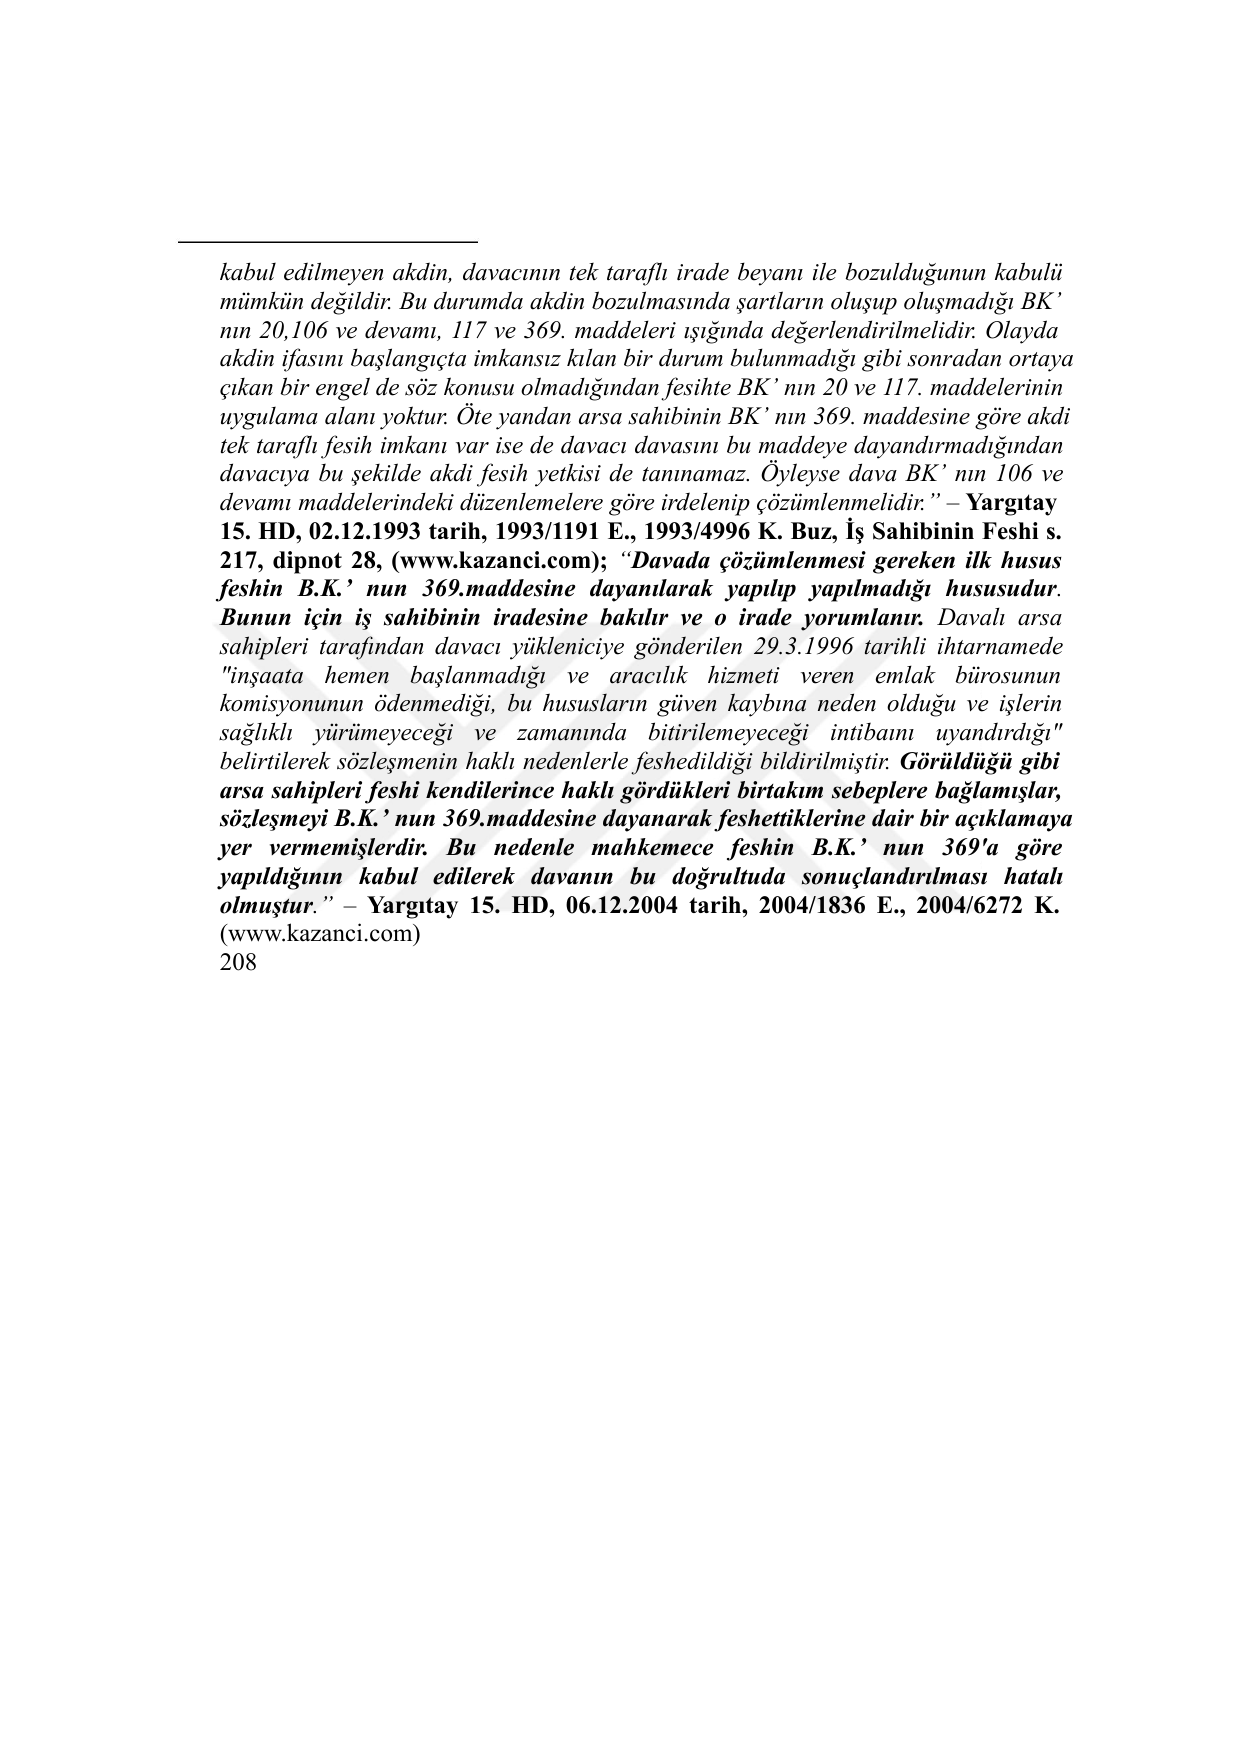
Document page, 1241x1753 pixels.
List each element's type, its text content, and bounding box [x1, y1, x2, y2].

text "inşaata hemen başlanmadığı ve aracılık hizmeti veren emlak bürosunun [219, 660, 1230, 688]
text arsa sahipleri feshi kendilerince haklı gördükleri birtakım sebeplere bağlamışlar, [219, 775, 1230, 803]
text uygulama alanı yoktur. Öte yandan arsa sahibinin BK’ nın 369. maddesine göre akdi [219, 401, 1230, 430]
text 15. HD, 02.12.1993 tarih, 1993/1191 E., 1993/4996 K. Buz, İş Sahibinin Feshi s. [219, 516, 1230, 545]
picture [175, 238, 480, 245]
text yapıldığının kabul edilerek davanın bu doğrultuda sonuçlandırılması hatalı [219, 861, 1230, 890]
text tek taraflı fesih imkanı var ise de davacı davasını bu maddeye dayandırmadığından [219, 430, 1230, 458]
picture [430, 616, 436, 624]
text sözleşmeyi B.K.’ nun 369.maddesine dayanarak feshettiklerine dair bir açıklamaya [219, 803, 1230, 832]
text Bunun için iş sahibinin iradesine bakılır ve o irade yorumlanır. Davalı arsa [219, 602, 1230, 631]
text olmuştur.” – Yargıtay 15. HD, 06.12.2004 tarih, 2004/1836 E., 2004/6272 K. [219, 890, 1230, 918]
text kabul edilmeyen akdin, davacının tek taraflı irade beyanı ile bozulduğunun kabulü [219, 257, 1230, 286]
text çıkan bir engel de söz konusu olmadığından fesihte BK’ nın 20 ve 117. maddelerinin [219, 372, 1230, 401]
text nın 20,106 ve devamı, 117 ve 369. maddeleri ışığında değerlendirilmelidir. Olayda [219, 315, 1230, 343]
text 217, dipnot 28, (www.kazanci.com); “Davada çözümlenmesi gereken ilk husus [219, 545, 1230, 573]
text feshin B.K.’ nun 369.maddesine dayanılarak yapılıp yapılmadığı hususudur. [219, 573, 1230, 602]
text akdin ifasını başlangıçta imkansız kılan bir durum bulunmadığı gibi sonradan ortaya [219, 343, 1230, 372]
text sahipleri tarafından davacı yükleniciye gönderilen 29.3.1996 tarihli ihtarnamede [219, 631, 1230, 660]
picture [206, 612, 982, 921]
text (www.kazanci.com) [219, 918, 1230, 947]
picture [224, 617, 230, 624]
picture [603, 616, 609, 624]
text sağlıklı yürümeyeceği ve zamanında bitirilemeyeceği intibaını uyandırdığı" [219, 717, 1230, 746]
text komisyonunun ödenmediği, bu hususların güven kaybına neden olduğu ve işlerin [219, 688, 1230, 717]
text belirtilerek sözleşmenin haklı nedenlerle feshedildiği bildirilmiştir. Görüldüğü gibi [219, 746, 1230, 775]
text mümkün değildir. Bu durumda akdin bozulmasında şartların oluşup oluşmadığı BK’ [219, 286, 1230, 315]
text yer vermemişlerdir. Bu nedenle mahkemece feshin B.K.’ nun 369'a göre [219, 832, 1230, 861]
text devamı maddelerindeki düzenlemelere göre irdelenip çözümlenmelidir.” – Yargıtay [219, 487, 1230, 516]
text davacıya bu şekilde akdi fesih yetkisi de tanınamaz. Öyleyse dava BK’ nın 106 ve [219, 458, 1230, 487]
text 208 [219, 947, 1230, 976]
